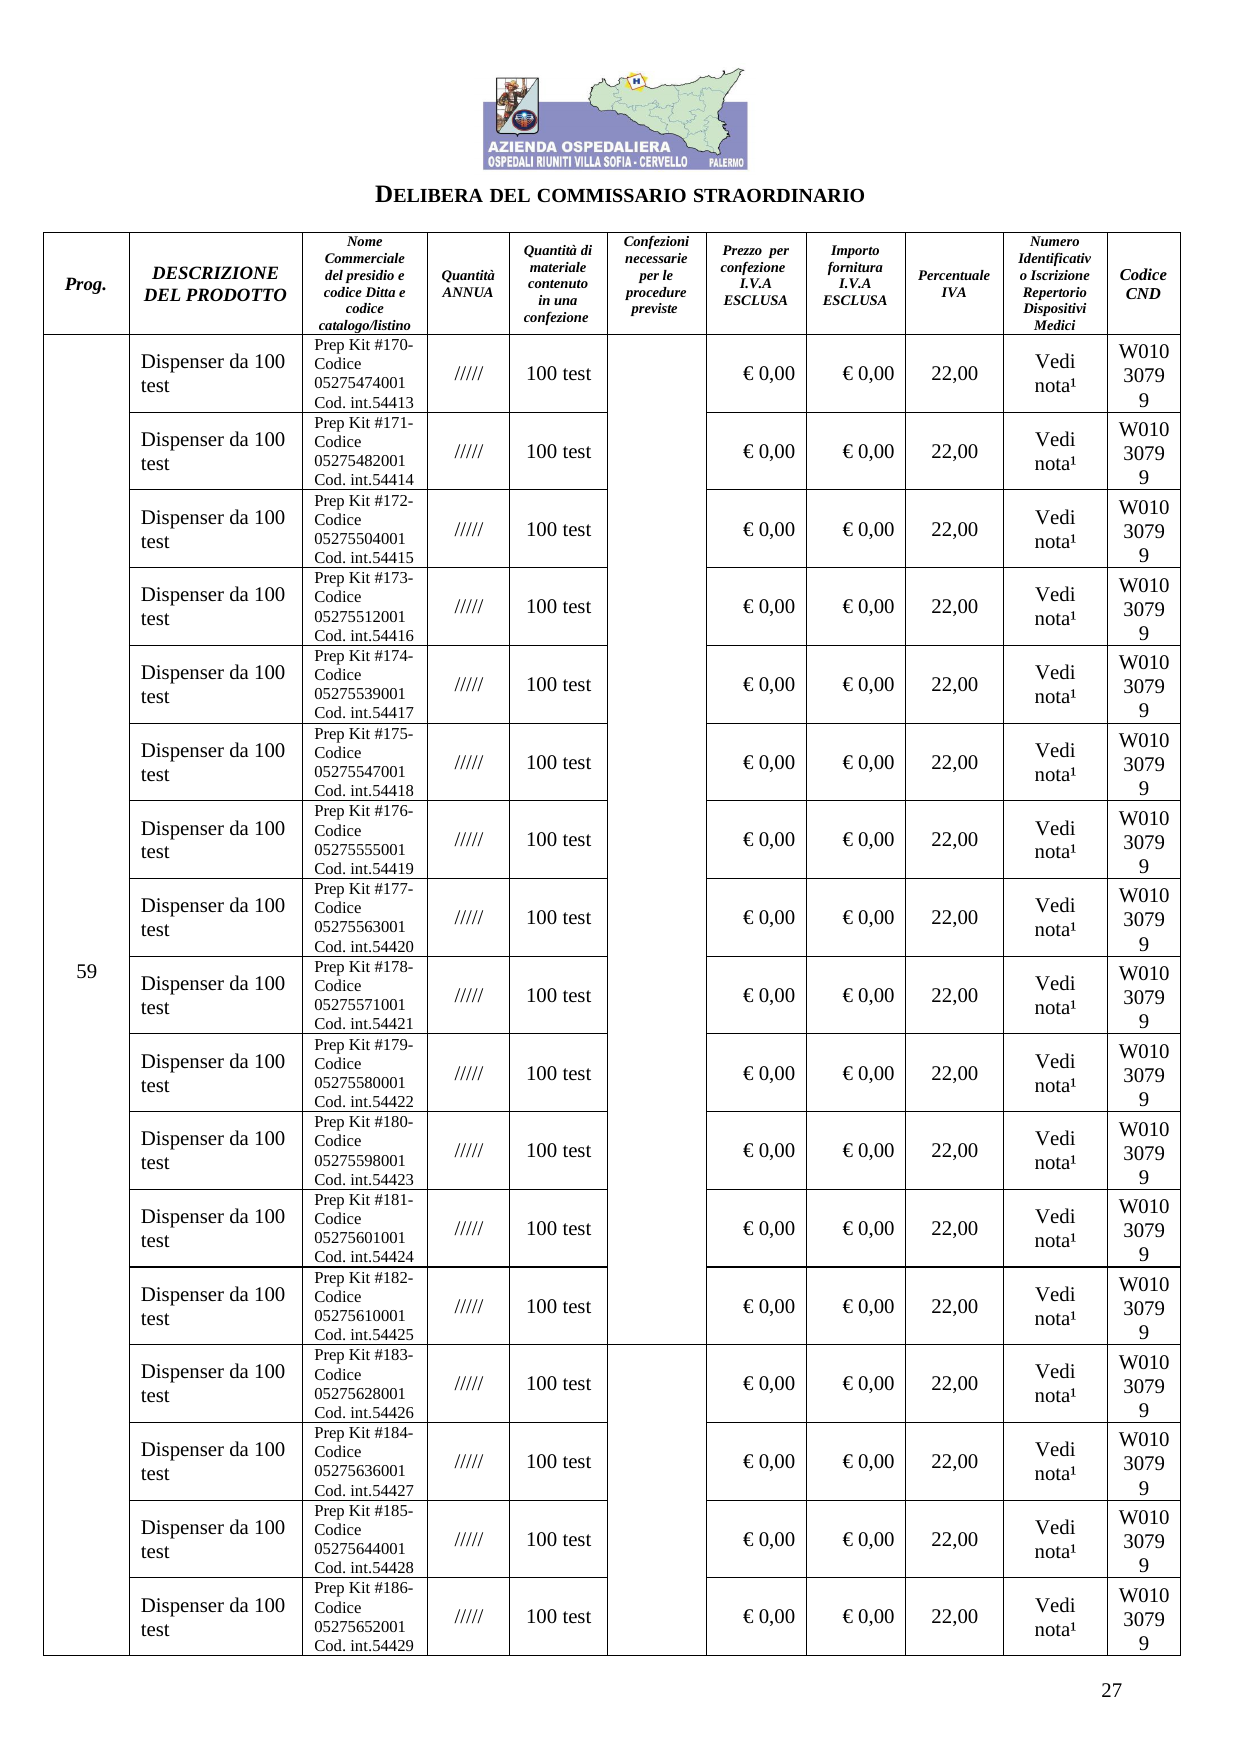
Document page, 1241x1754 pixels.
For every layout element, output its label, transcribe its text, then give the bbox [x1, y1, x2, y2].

table_cell 100 test [510, 413, 607, 489]
table_cell Prep Kit #181- Codice 05275601001 Cod. int.54424 [303, 1190, 427, 1266]
table_cell Vedi nota¹ [1004, 1112, 1107, 1189]
table_cell 22,00 [906, 646, 1003, 722]
table_cell 100 test [510, 879, 607, 956]
table_cell € 0,00 [707, 1034, 806, 1111]
table_cell € 0,00 [707, 801, 806, 878]
table_cell 22,00 [906, 1112, 1003, 1189]
table_cell € 0,00 [707, 490, 806, 567]
table_cell Dispenser da 100 test [130, 1423, 302, 1499]
table_cell 100 test [510, 646, 607, 722]
table_cell Prep Kit #176- Codice 05275555001 Cod. int.54419 [303, 801, 427, 878]
table_cell [608, 1345, 706, 1655]
table_cell Prep Kit #183- Codice 05275628001 Cod. int.54426 [303, 1345, 427, 1422]
table_cell € 0,00 [807, 413, 905, 489]
table_cell € 0,00 [807, 1268, 905, 1344]
table_cell € 0,00 [807, 1345, 905, 1422]
table_cell Dispenser da 100 test [130, 1345, 302, 1422]
table_header Importo fornitura I.V.A ESCLUSA [807, 233, 905, 334]
table_cell Vedi nota¹ [1004, 879, 1107, 956]
table_cell € 0,00 [707, 879, 806, 956]
table_cell ///// [428, 335, 509, 412]
table_cell € 0,00 [707, 724, 806, 800]
table_cell W01030799 [1108, 413, 1180, 489]
table_cell ///// [428, 1423, 509, 1499]
table_cell 100 test [510, 490, 607, 567]
table_cell W01030799 [1108, 724, 1180, 800]
table_cell 100 test [510, 1034, 607, 1111]
table_header Quantità ANNUA [428, 233, 509, 334]
table_cell € 0,00 [807, 724, 905, 800]
table_cell 22,00 [906, 879, 1003, 956]
table_cell ///// [428, 1268, 509, 1344]
table_cell € 0,00 [707, 646, 806, 722]
table_cell Dispenser da 100 test [130, 413, 302, 489]
table_cell W01030799 [1108, 490, 1180, 567]
table_cell Vedi nota¹ [1004, 1268, 1107, 1344]
table_cell € 0,00 [807, 490, 905, 567]
table_cell Dispenser da 100 test [130, 1190, 302, 1266]
table_cell ///// [428, 568, 509, 645]
table_cell € 0,00 [707, 335, 806, 412]
table_cell 22,00 [906, 1423, 1003, 1499]
table_cell 22,00 [906, 801, 1003, 878]
table_cell 22,00 [906, 1501, 1003, 1577]
table_cell € 0,00 [707, 1423, 806, 1499]
table_cell ///// [428, 879, 509, 956]
table_cell Dispenser da 100 test [130, 646, 302, 722]
table_cell € 0,00 [707, 413, 806, 489]
table_cell Prep Kit #171- Codice 05275482001 Cod. int.54414 [303, 413, 427, 489]
table_cell ///// [428, 957, 509, 1033]
table_cell Dispenser da 100 test [130, 1578, 302, 1655]
table_cell Vedi nota¹ [1004, 413, 1107, 489]
table_cell ///// [428, 413, 509, 489]
table_cell [608, 335, 706, 1344]
table_cell € 0,00 [807, 1501, 905, 1577]
table_cell Dispenser da 100 test [130, 1112, 302, 1189]
table_cell Dispenser da 100 test [130, 957, 302, 1033]
table_cell € 0,00 [807, 1423, 905, 1499]
table_cell Vedi nota¹ [1004, 1034, 1107, 1111]
table_header Percentuale IVA [906, 233, 1003, 334]
table_cell Prep Kit #177- Codice 05275563001 Cod. int.54420 [303, 879, 427, 956]
table_cell Dispenser da 100 test [130, 879, 302, 956]
table_header Numero Identificativo Iscrizione Repertorio Dispositivi Medici [1004, 233, 1107, 334]
table_cell Vedi nota¹ [1004, 1578, 1107, 1655]
table_cell € 0,00 [807, 1112, 905, 1189]
table_cell € 0,00 [707, 1112, 806, 1189]
table_cell Dispenser da 100 test [130, 568, 302, 645]
table_cell Vedi nota¹ [1004, 1501, 1107, 1577]
table_cell € 0,00 [807, 1578, 905, 1655]
table_cell Prep Kit #173- Codice 05275512001 Cod. int.54416 [303, 568, 427, 645]
table_cell W01030799 [1108, 1501, 1180, 1577]
table_cell € 0,00 [807, 1034, 905, 1111]
table_cell 100 test [510, 568, 607, 645]
table_cell W01030799 [1108, 1423, 1180, 1499]
table_cell Prep Kit #179- Codice 05275580001 Cod. int.54422 [303, 1034, 427, 1111]
table_cell € 0,00 [807, 879, 905, 956]
table_cell ///// [428, 1345, 509, 1422]
table_cell Vedi nota¹ [1004, 490, 1107, 567]
table_cell € 0,00 [707, 1268, 806, 1344]
table_cell 22,00 [906, 1268, 1003, 1344]
table_cell 22,00 [906, 1034, 1003, 1111]
table_cell 22,00 [906, 490, 1003, 567]
table_cell ///// [428, 724, 509, 800]
table_header Nome Commerciale del presidio e codice Ditta e codice catalogo/listino [303, 233, 427, 334]
table_cell € 0,00 [707, 1578, 806, 1655]
table_cell Vedi nota¹ [1004, 1345, 1107, 1422]
table_cell Prep Kit #175- Codice 05275547001 Cod. int.54418 [303, 724, 427, 800]
table_header Confezioni necessarie per le procedure previste [608, 233, 706, 334]
table_cell Vedi nota¹ [1004, 335, 1107, 412]
table_cell € 0,00 [807, 801, 905, 878]
table_cell Vedi nota¹ [1004, 1423, 1107, 1499]
table_cell W01030799 [1108, 1268, 1180, 1344]
table_cell € 0,00 [807, 957, 905, 1033]
table_cell 100 test [510, 1423, 607, 1499]
table_cell Prep Kit #178- Codice 05275571001 Cod. int.54421 [303, 957, 427, 1033]
table_cell W01030799 [1108, 957, 1180, 1033]
table_cell Vedi nota¹ [1004, 957, 1107, 1033]
table_cell 100 test [510, 1345, 607, 1422]
table_cell Prep Kit #185- Codice 05275644001 Cod. int.54428 [303, 1501, 427, 1577]
table_cell W01030799 [1108, 568, 1180, 645]
table_cell ///// [428, 1112, 509, 1189]
table_cell ///// [428, 646, 509, 722]
table_cell € 0,00 [807, 335, 905, 412]
table_cell W01030799 [1108, 879, 1180, 956]
table_cell W01030799 [1108, 1034, 1180, 1111]
table_cell 22,00 [906, 413, 1003, 489]
table_header Codice CND [1108, 233, 1180, 334]
table_cell Vedi nota¹ [1004, 801, 1107, 878]
table_header Prog. [44, 233, 129, 334]
table_cell 100 test [510, 1501, 607, 1577]
table_cell W01030799 [1108, 646, 1180, 722]
table_cell W01030799 [1108, 801, 1180, 878]
table_cell 100 test [510, 1268, 607, 1344]
table_cell 100 test [510, 724, 607, 800]
table_cell 22,00 [906, 1345, 1003, 1422]
table_cell € 0,00 [707, 1501, 806, 1577]
table_cell Dispenser da 100 test [130, 1268, 302, 1344]
table_cell 59 [44, 335, 129, 1655]
table_cell € 0,00 [707, 1345, 806, 1422]
table_cell Vedi nota¹ [1004, 1190, 1107, 1266]
table_cell Dispenser da 100 test [130, 1034, 302, 1111]
table_cell 22,00 [906, 957, 1003, 1033]
table_cell ///// [428, 1190, 509, 1266]
table_cell Prep Kit #184- Codice 05275636001 Cod. int.54427 [303, 1423, 427, 1499]
table_cell 22,00 [906, 568, 1003, 645]
table_cell 100 test [510, 1190, 607, 1266]
table_cell W01030799 [1108, 1190, 1180, 1266]
table_cell Prep Kit #180- Codice 05275598001 Cod. int.54423 [303, 1112, 427, 1189]
table_cell 100 test [510, 957, 607, 1033]
table_cell ///// [428, 801, 509, 878]
table_cell Vedi nota¹ [1004, 724, 1107, 800]
table_cell € 0,00 [707, 1190, 806, 1266]
table_cell € 0,00 [807, 646, 905, 722]
table_cell Prep Kit #186- Codice 05275652001 Cod. int.54429 [303, 1578, 427, 1655]
table_cell Prep Kit #174- Codice 05275539001 Cod. int.54417 [303, 646, 427, 722]
table_cell € 0,00 [707, 568, 806, 645]
table_cell ///// [428, 1578, 509, 1655]
table_cell 100 test [510, 801, 607, 878]
table_header Prezzo per confezione I.V.A ESCLUSA [707, 233, 806, 334]
table_cell Dispenser da 100 test [130, 490, 302, 567]
table_cell Vedi nota¹ [1004, 568, 1107, 645]
table_cell 22,00 [906, 1578, 1003, 1655]
table_cell 100 test [510, 335, 607, 412]
table_cell ///// [428, 490, 509, 567]
table_cell ///// [428, 1034, 509, 1111]
table_cell € 0,00 [807, 1190, 905, 1266]
table_cell 22,00 [906, 724, 1003, 800]
table_cell ///// [428, 1501, 509, 1577]
table_header Quantità di materiale contenuto in una confezione [510, 233, 607, 334]
table_cell Dispenser da 100 test [130, 724, 302, 800]
table_header DESCRIZIONE DEL PRODOTTO [130, 233, 302, 334]
table_cell Prep Kit #182- Codice 05275610001 Cod. int.54425 [303, 1268, 427, 1344]
table_cell 22,00 [906, 1190, 1003, 1266]
table_cell W01030799 [1108, 1578, 1180, 1655]
table_cell € 0,00 [807, 568, 905, 645]
table_cell 22,00 [906, 335, 1003, 412]
table_cell W01030799 [1108, 1345, 1180, 1422]
table_cell Dispenser da 100 test [130, 335, 302, 412]
table_cell Prep Kit #170- Codice 05275474001 Cod. int.54413 [303, 335, 427, 412]
table_cell 100 test [510, 1578, 607, 1655]
table_cell Vedi nota¹ [1004, 646, 1107, 722]
table_cell Prep Kit #172- Codice 05275504001 Cod. int.54415 [303, 490, 427, 567]
table_cell Dispenser da 100 test [130, 801, 302, 878]
table_cell 100 test [510, 1112, 607, 1189]
table_cell W01030799 [1108, 335, 1180, 412]
table_cell € 0,00 [707, 957, 806, 1033]
table_cell W01030799 [1108, 1112, 1180, 1189]
table_cell Dispenser da 100 test [130, 1501, 302, 1577]
